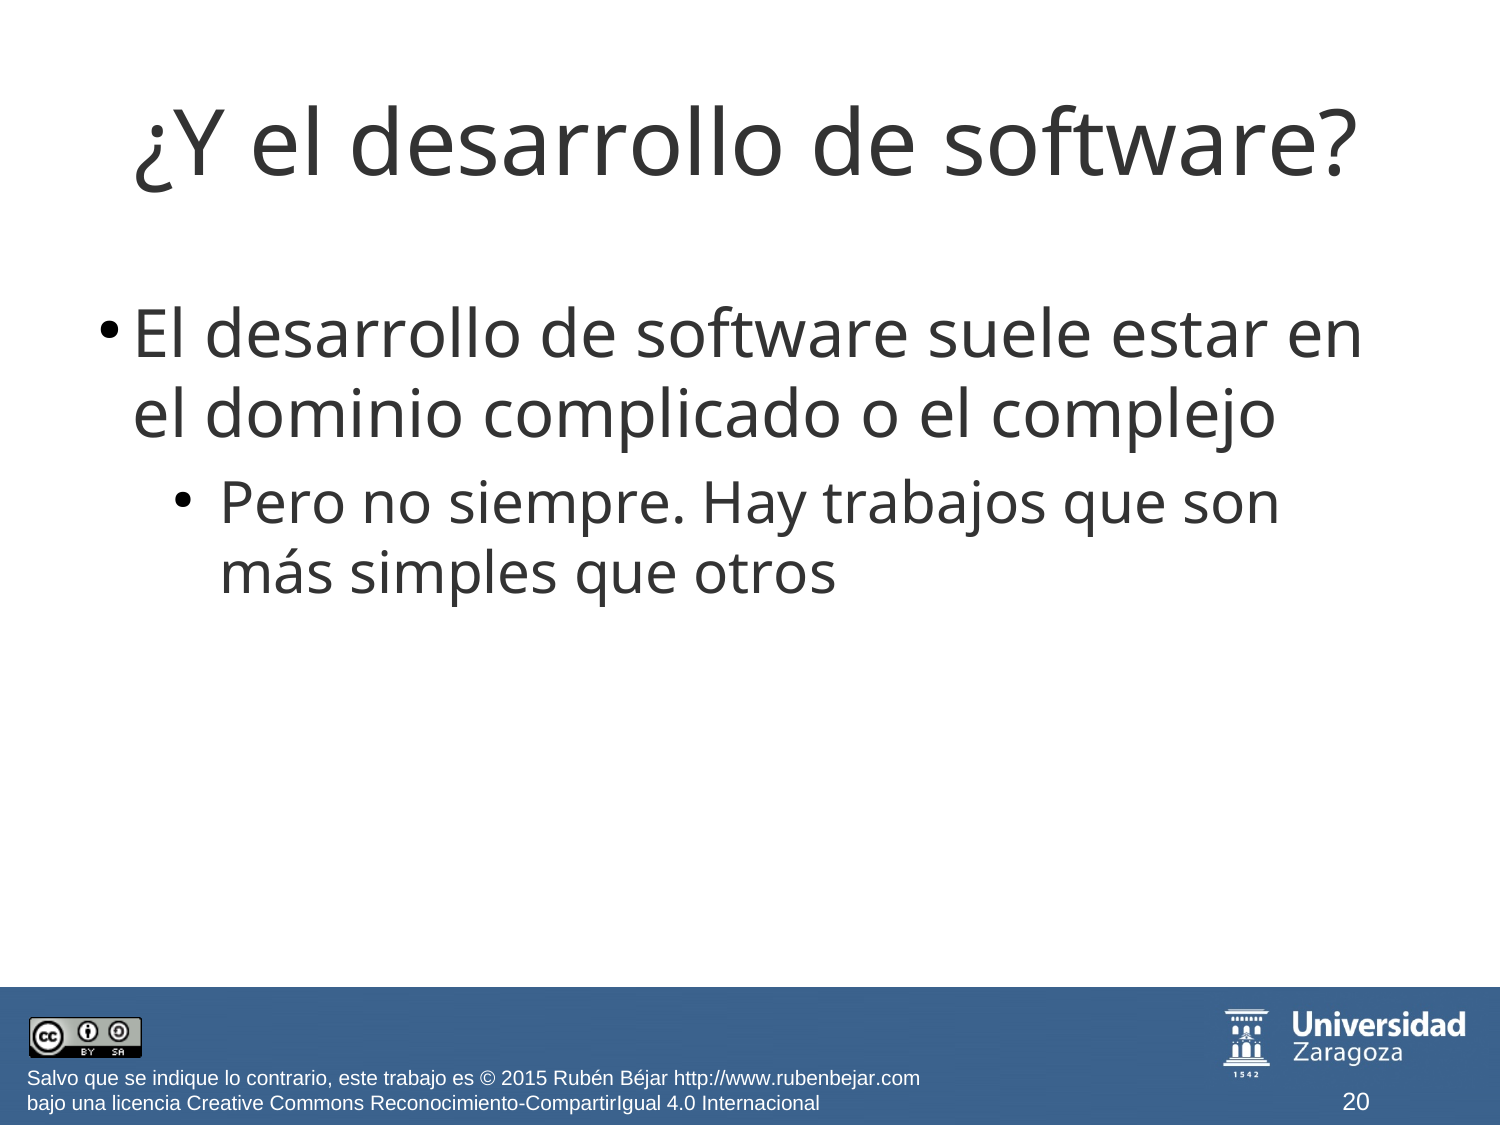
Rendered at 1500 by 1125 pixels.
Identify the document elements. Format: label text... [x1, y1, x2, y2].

title ¿Y el desarrollo de software? [74, 21, 1420, 257]
picture [0, 987, 1500, 1125]
list El desarrollo de software suele estar en el dominio complicado o el complejo Pero no siempre. Hay trabajos que son más simples que otros [82, 283, 1418, 936]
